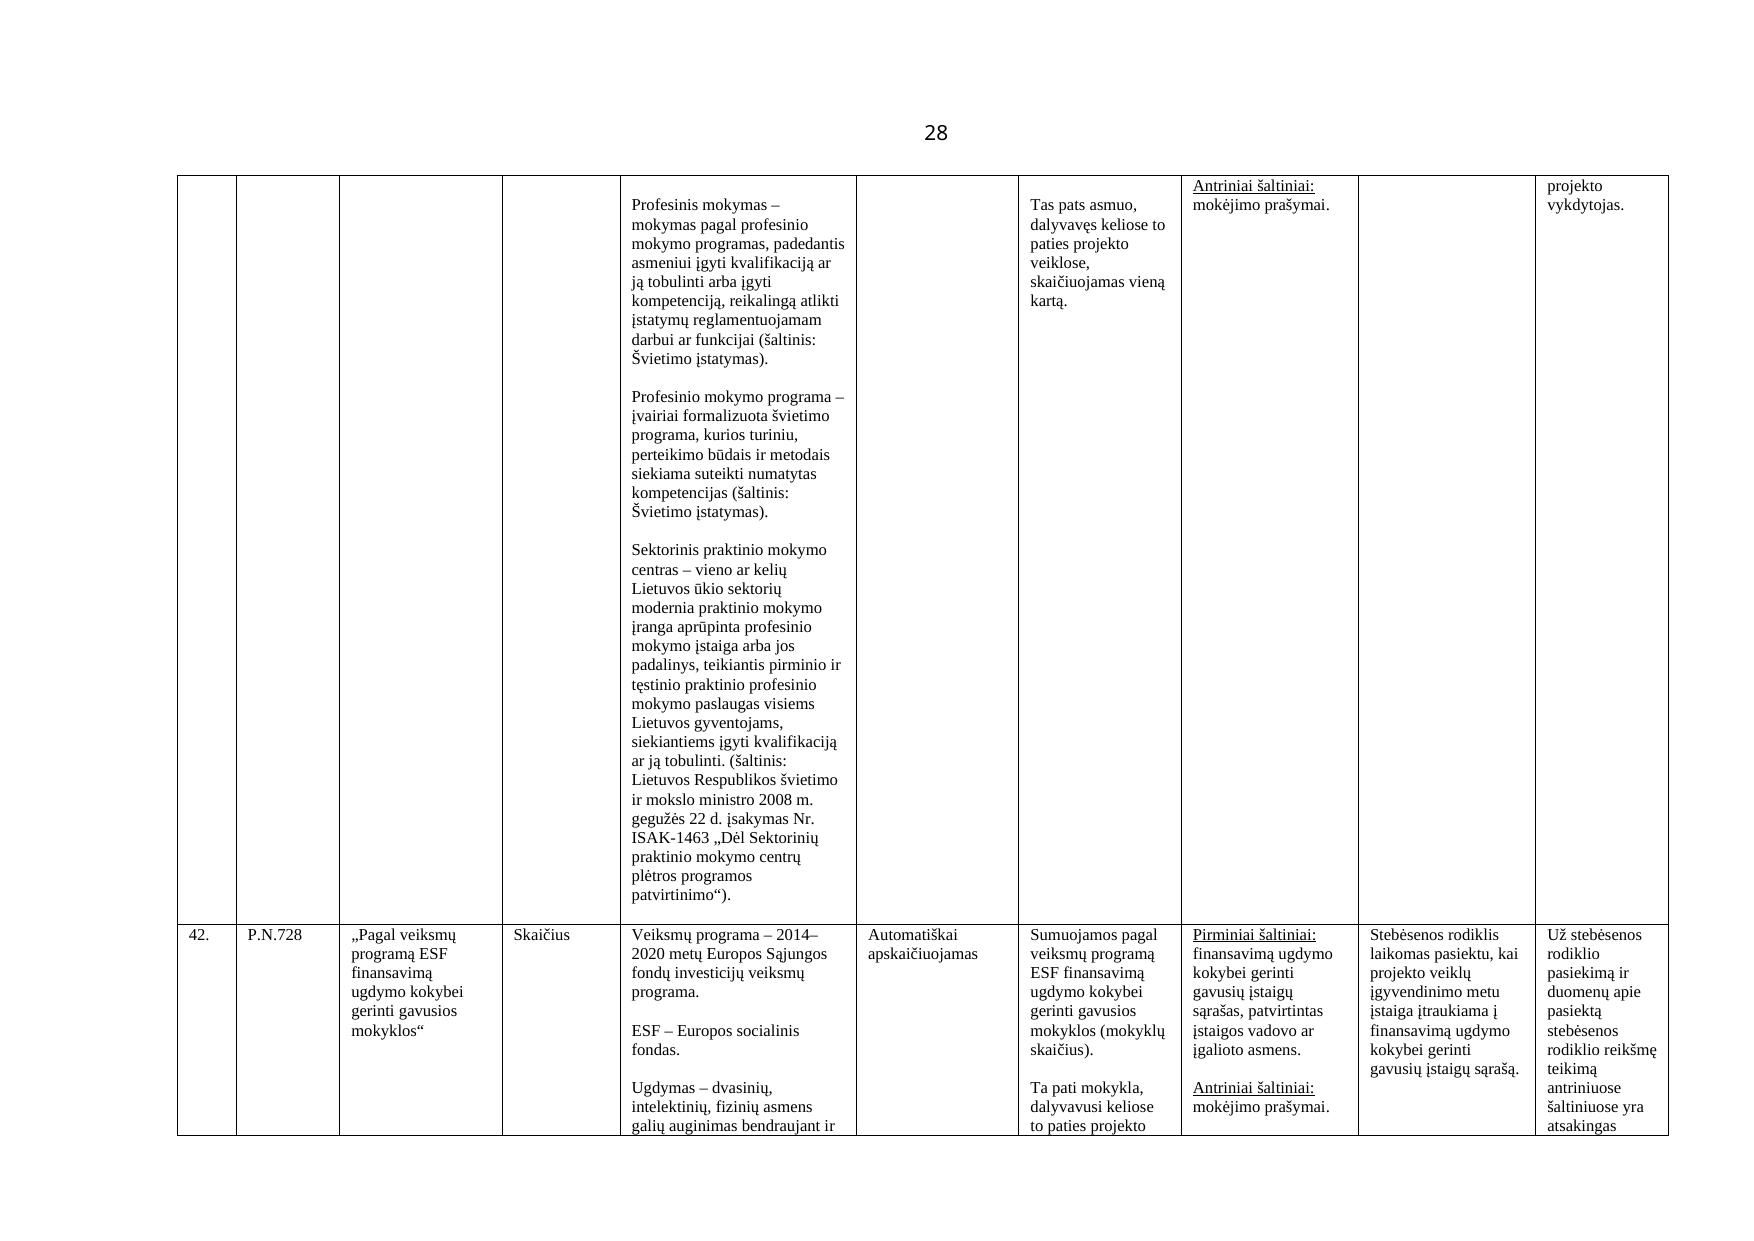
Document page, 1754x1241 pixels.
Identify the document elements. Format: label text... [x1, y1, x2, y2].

table_cell [237, 176, 339, 923]
table_cell Už stebėsenos rodiklio pasiekimą ir duomenų apie pasiektą stebėsenos rodiklio reikšmę teikimą antriniuose šaltiniuose yra atsakingas [1536, 925, 1668, 1135]
table_cell [340, 176, 502, 923]
table_cell projekto vykdytojas. [1536, 176, 1668, 923]
table_cell Veiksmų programa – 2014–2020 metų Europos Sąjungos fondų investicijų veiksmų programa. ESF – Europos socialinis fondas. Ugdymas – dvasinių, intelektinių, fizinių asmens galių auginimas bendraujant ir [621, 925, 856, 1135]
table_cell P.N.728 [237, 925, 339, 1135]
table_cell Antriniai šaltiniai: mokėjimo prašymai. [1182, 176, 1358, 923]
table_cell [503, 176, 620, 923]
table_cell Skaičius [503, 925, 620, 1135]
table_cell Sumuojamos pagal veiksmų programą ESF finansavimą ugdymo kokybei gerinti gavusios mokyklos (mokyklų skaičius). Ta pati mokykla, dalyvavusi keliose to paties projekto [1019, 925, 1181, 1135]
table_cell [857, 176, 1018, 923]
table_cell [178, 176, 236, 923]
table_cell Tas pats asmuo, dalyvavęs keliose to paties projekto veiklose, skaičiuojamas vieną kartą. [1019, 176, 1181, 923]
table_cell Automatiškai apskaičiuojamas [857, 925, 1018, 1135]
table_cell Profesinis mokymas – mokymas pagal profesinio mokymo programas, padedantis asmeniui įgyti kvalifikaciją ar ją tobulinti arba įgyti kompetenciją, reikalingą atlikti įstatymų reglamentuojamam darbui ar funkcijai (šaltinis: Švietimo įstatymas). Profesinio mokymo programa – įvairiai formalizuota švietimo programa, kurios turiniu, perteikimo būdais ir metodais siekiama suteikti numatytas kompetencijas (šaltinis: Švietimo įstatymas). Sektorinis praktinio mokymo centras – vieno ar kelių Lietuvos ūkio sektorių modernia praktinio mokymo įranga aprūpinta profesinio mokymo įstaiga arba jos padalinys, teikiantis pirminio ir tęstinio praktinio profesinio mokymo paslaugas visiems Lietuvos gyventojams, siekiantiems įgyti kvalifikaciją ar ją tobulinti. (šaltinis: Lietuvos Respublikos švietimo ir mokslo ministro 2008 m. gegužės 22 d. įsakymas Nr. ISAK-1463 „Dėl Sektorinių praktinio mokymo centrų plėtros programos patvirtinimo“). [621, 176, 856, 923]
table_cell [1359, 176, 1535, 923]
table_cell 42. [178, 925, 236, 1135]
table_cell Pirminiai šaltiniai: finansavimą ugdymo kokybei gerinti gavusių įstaigų sąrašas, patvirtintas įstaigos vadovo ar įgalioto asmens. Antriniai šaltiniai: mokėjimo prašymai. [1182, 925, 1358, 1135]
table_cell „Pagal veiksmų programą ESF finansavimą ugdymo kokybei gerinti gavusios mokyklos“ [340, 925, 502, 1135]
table_cell Stebėsenos rodiklis laikomas pasiektu, kai projekto veiklų įgyvendinimo metu įstaiga įtraukiama į finansavimą ugdymo kokybei gerinti gavusių įstaigų sąrašą. [1359, 925, 1535, 1135]
